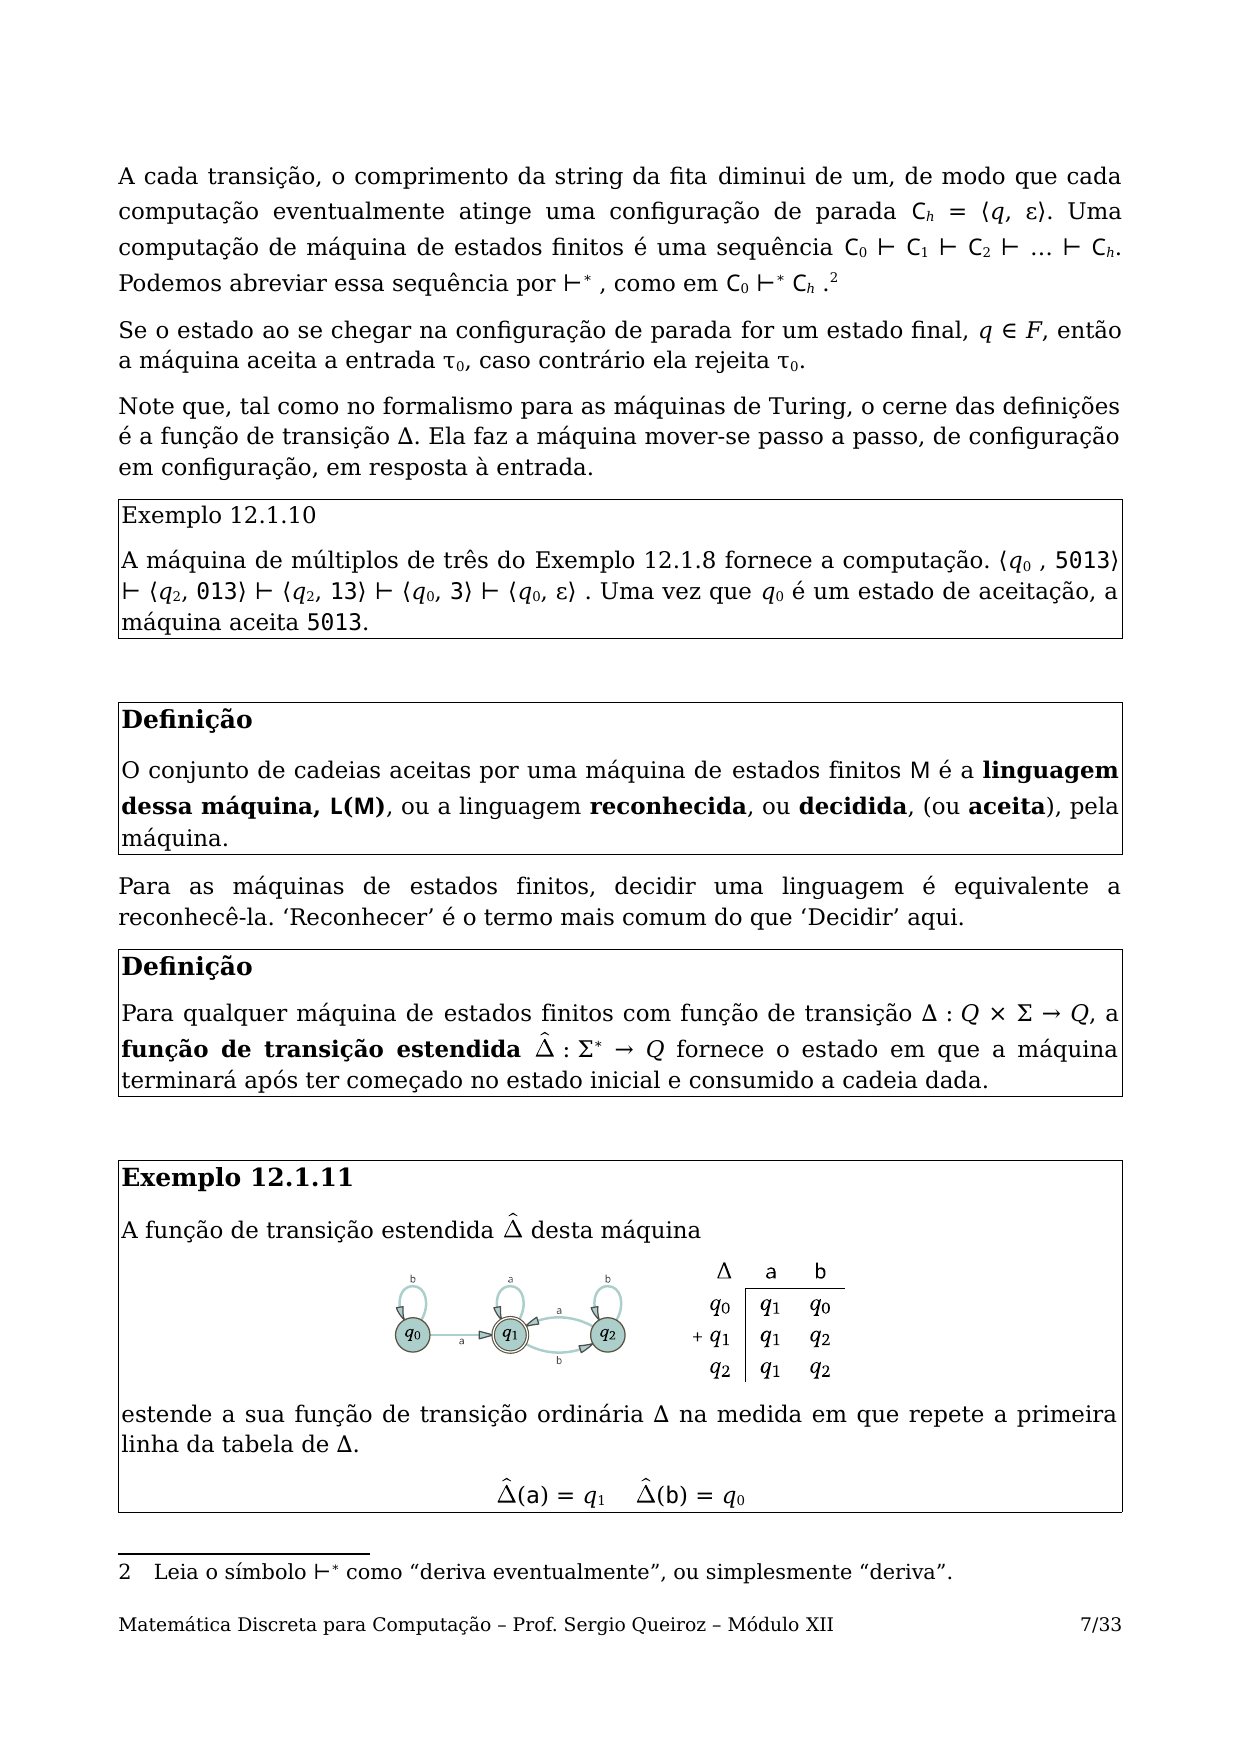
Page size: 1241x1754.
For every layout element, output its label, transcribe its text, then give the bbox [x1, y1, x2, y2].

text A função de transição estendida desta máquina [119, 1209, 1122, 1244]
text Exemplo 12.1.10 [119, 500, 1122, 529]
text A máquina de múltiplos de três do Exemplo 12.1.8 fornece a computação. ⟨q0 , 5013⟩ ⊢ ⟨q2, 013⟩ ⊢ ⟨q2, 13⟩ ⊢ ⟨q0, 3⟩ ⊢ ⟨q0, ε⟩ . Uma vez que q0 é um estado de aceitação, a máquina aceita 5013. [119, 544, 1122, 638]
text Note que, tal como no formalismo para as máquinas de Turing, o cerne das definições é a função de transição ∆. Ela faz a máquina mover-se passo a passo, de configuração em configuração, em resposta à entrada. [118, 393, 1122, 481]
text Para qualquer máquina de estados finitos com função de transição ∆ : Q × Σ → Q, a função de transição estendida : Σ∗ → Q fornece o estado em que a máquina terminará após ter começado no estado inicial e consumido a cadeia dada. [119, 997, 1122, 1096]
text (a) = q1 (b) = q0 [119, 1474, 1122, 1512]
text Exemplo 12.1.11 [119, 1161, 1122, 1193]
text Se o estado ao se chegar na configuração de parada for um estado final, q ∈ F, então a máquina aceita a entrada τ0, caso contrário ela rejeita τ0. [118, 317, 1122, 374]
text Para as máquinas de estados finitos, decidir uma linguagem é equivalente a reconhecê-la. ‘Reconhecer’ é o termo mais comum do que ‘Decidir’ aqui. [118, 873, 1122, 930]
text Leia o símbolo ⊢∗ como “deriva eventualmente”, ou simplesmente “deriva”. [118, 1560, 1122, 1584]
text Definição [119, 703, 1122, 735]
text estende a sua função de transição ordinária ∆ na medida em que repete a primeira linha da tabela de ∆. [119, 1398, 1122, 1458]
text Definição [119, 950, 1122, 981]
text O conjunto de cadeias aceitas por uma máquina de estados finitos M é a linguagem dessa máquina, L(M), ou a linguagem reconhecida, ou decidida, (ou aceita), pela máquina. [119, 751, 1122, 854]
text A cada transição, o comprimento da string da fita diminui de um, de modo que cada computação eventualmente atinge uma configuração de parada Ch = ⟨q, ε⟩. Uma computação de máquina de estados finitos é uma sequência C0 ⊢ C1 ⊢ C2 ⊢ … ⊢ Ch. Podemos abreviar essa sequência por ⊢∗ , como em C0 ⊢∗ Ch . [118, 163, 1122, 298]
